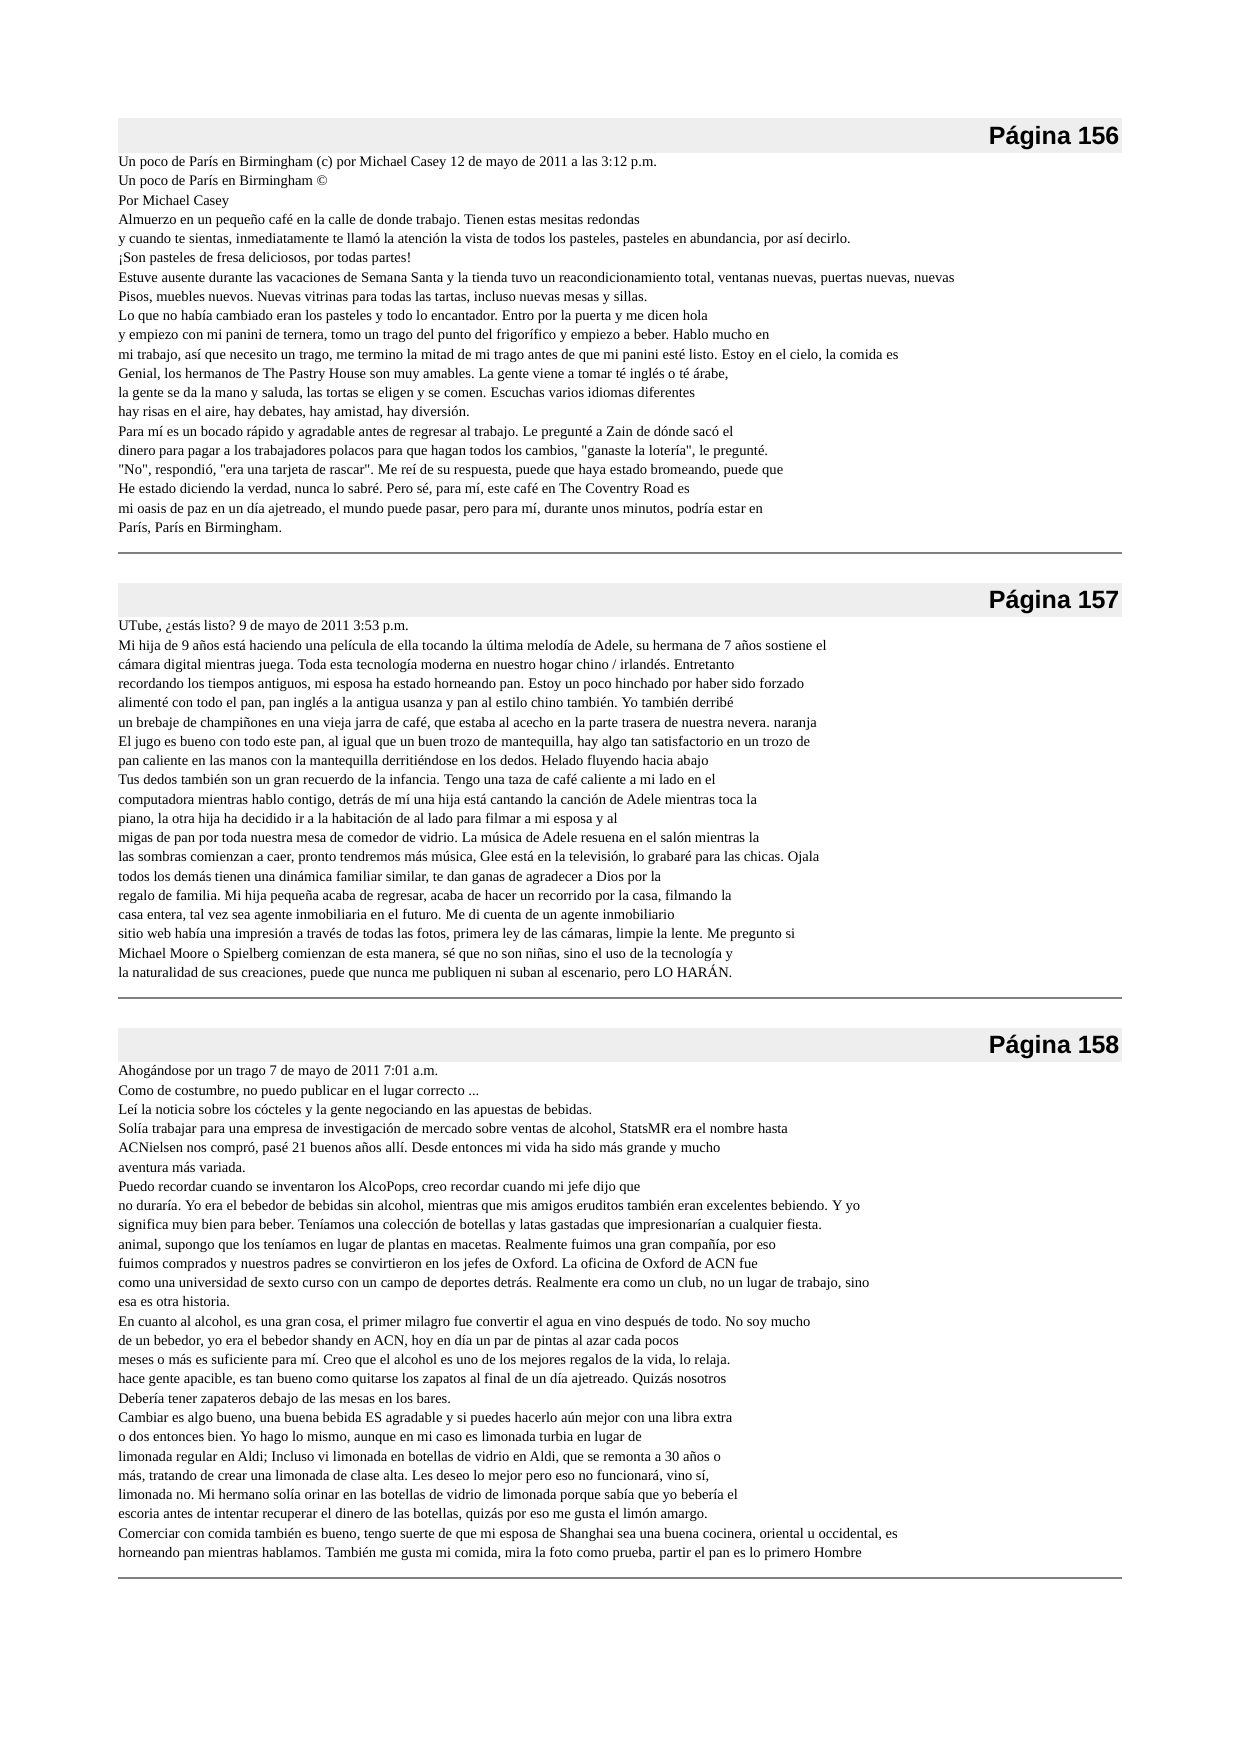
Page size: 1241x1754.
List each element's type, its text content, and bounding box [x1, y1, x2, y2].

text Por Michael Casey [118, 191, 1122, 208]
text hace gente apacible, es tan bueno como quitarse los zapatos al final de un día ajetreado. Quizás nosotros [118, 1370, 1122, 1387]
text la naturalidad de sus creaciones, puede que nunca me publiquen ni suban al escenario, pero LO HARÁN. [118, 964, 1122, 981]
text todos los demás tienen una dinámica familiar similar, te dan ganas de agradecer a Dios por la [118, 867, 1122, 884]
text significa muy bien para beber. Teníamos una colección de botellas y latas gastadas que impresionarían a cualquier fiesta. [118, 1216, 1122, 1233]
text Pisos, muebles nuevos. Nuevas vitrinas para todas las tartas, incluso nuevas mesas y sillas. [118, 288, 1122, 304]
text más, tratando de crear una limonada de clase alta. Les deseo lo mejor pero eso no funcionará, vino sí, [118, 1467, 1122, 1483]
text piano, la otra hija ha decidido ir a la habitación de al lado para filmar a mi esposa y al [118, 810, 1122, 826]
text ¡Son pasteles de fresa deliciosos, por todas partes! [118, 249, 1122, 266]
text de un bebedor, yo era el bebedor shandy en ACN, hoy en día un par de pintas al azar cada pocos [118, 1332, 1122, 1348]
text sitio web había una impresión a través de todas las fotos, primera ley de las cámaras, limpie la lente. Me pregunto si [118, 925, 1122, 942]
text Un poco de París en Birmingham © [118, 172, 1122, 189]
text pan caliente en las manos con la mantequilla derritiéndose en los dedos. Helado fluyendo hacia abajo [118, 752, 1122, 769]
text dinero para pagar a los trabajadores polacos para que hagan todos los cambios, "ganaste la lotería", le pregunté. [118, 442, 1122, 458]
text esa es otra historia. [118, 1293, 1122, 1310]
text fuimos comprados y nuestros padres se convirtieron en los jefes de Oxford. La oficina de Oxford de ACN fue [118, 1255, 1122, 1271]
text limonada regular en Aldi; Incluso vi limonada en botellas de vidrio en Aldi, que se remonta a 30 años o [118, 1447, 1122, 1464]
text y empiezo con mi panini de ternera, tomo un trago del punto del frigorífico y empiezo a beber. Hablo mucho en [118, 326, 1122, 343]
text Cambiar es algo bueno, una buena bebida ES agradable y si puedes hacerlo aún mejor con una libra extra [118, 1409, 1122, 1426]
text regalo de familia. Mi hija pequeña acaba de regresar, acaba de hacer un recorrido por la casa, filmando la [118, 887, 1122, 903]
text En cuanto al alcohol, es una gran cosa, el primer milagro fue convertir el agua en vino después de todo. No soy mucho [118, 1312, 1122, 1329]
text y cuando te sientas, inmediatamente te llamó la atención la vista de todos los pasteles, pasteles en abundancia, por así decirlo. [118, 230, 1122, 247]
text la gente se da la mano y saluda, las tortas se eligen y se comen. Escuchas varios idiomas diferentes [118, 384, 1122, 401]
text como una universidad de sexto curso con un campo de deportes detrás. Realmente era como un club, no un lugar de trabajo, sino [118, 1274, 1122, 1291]
text escoria antes de intentar recuperar el dinero de las botellas, quizás por eso me gusta el limón amargo. [118, 1505, 1122, 1522]
text mi trabajo, así que necesito un trago, me termino la mitad de mi trago antes de que mi panini esté listo. Estoy en el cielo, la comida es [118, 345, 1122, 362]
text "No", respondió, "era una tarjeta de rascar". Me reí de su respuesta, puede que haya estado bromeando, puede que [118, 461, 1122, 478]
text El jugo es bueno con todo este pan, al igual que un buen trozo de mantequilla, hay algo tan satisfactorio en un trozo de [118, 733, 1122, 749]
table_header Página 156 [118, 118, 1122, 153]
text Comerciar con comida también es bueno, tengo suerte de que mi esposa de Shanghai sea una buena cocinera, oriental u occidental, es [118, 1524, 1122, 1541]
text Estuve ausente durante las vacaciones de Semana Santa y la tienda tuvo un reacondicionamiento total, ventanas nuevas, puertas nuevas, nuevas [118, 268, 1122, 285]
text migas de pan por toda nuestra mesa de comedor de vidrio. La música de Adele resuena en el salón mientras la [118, 829, 1122, 846]
text Para mí es un bocado rápido y agradable antes de regresar al trabajo. Le pregunté a Zain de dónde sacó el [118, 422, 1122, 439]
text recordando los tiempos antiguos, mi esposa ha estado horneando pan. Estoy un poco hinchado por haber sido forzado [118, 675, 1122, 692]
text Un poco de París en Birmingham (c) por Michael Casey 12 de mayo de 2011 a las 3:12 p.m. [118, 153, 1122, 169]
text las sombras comienzan a caer, pronto tendremos más música, Glee está en la televisión, lo grabaré para las chicas. Ojala [118, 848, 1122, 865]
text mi oasis de paz en un día ajetreado, el mundo puede pasar, pero para mí, durante unos minutos, podría estar en [118, 499, 1122, 516]
text un brebaje de champiñones en una vieja jarra de café, que estaba al acecho en la parte trasera de nuestra nevera. naranja [118, 713, 1122, 730]
text casa entera, tal vez sea agente inmobiliaria en el futuro. Me di cuenta de un agente inmobiliario [118, 906, 1122, 923]
text Solía ​​trabajar para una empresa de investigación de mercado sobre ventas de alcohol, StatsMR era el nombre hasta [118, 1120, 1122, 1137]
text Lo que no había cambiado eran los pasteles y todo lo encantador. Entro por la puerta y me dicen hola [118, 307, 1122, 324]
text He estado diciendo la verdad, nunca lo sabré. Pero sé, para mí, este café en The Coventry Road es [118, 480, 1122, 497]
text Leí la noticia sobre los cócteles y la gente negociando en las apuestas de bebidas. [118, 1101, 1122, 1117]
text cámara digital mientras juega. Toda esta tecnología moderna en nuestro hogar chino / irlandés. Entretanto [118, 656, 1122, 672]
text animal, supongo que los teníamos en lugar de plantas en macetas. Realmente fuimos una gran compañía, por eso [118, 1235, 1122, 1252]
text limonada no. Mi hermano solía orinar en las botellas de vidrio de limonada porque sabía que yo bebería el [118, 1486, 1122, 1503]
text no duraría. Yo era el bebedor de bebidas sin alcohol, mientras que mis amigos eruditos también eran excelentes bebiendo. Y yo [118, 1197, 1122, 1214]
text UTube, ¿estás listo? 9 de mayo de 2011 3:53 p.m. [118, 617, 1122, 634]
text alimenté con todo el pan, pan inglés a la antigua usanza y pan al estilo chino también. Yo también derribé [118, 694, 1122, 711]
text Michael Moore o Spielberg comienzan de esta manera, sé que no son niñas, sino el uso de la tecnología y [118, 944, 1122, 961]
text Debería tener zapateros debajo de las mesas en los bares. [118, 1389, 1122, 1406]
table_header Página 157 [118, 583, 1122, 617]
text aventura más variada. [118, 1158, 1122, 1175]
text ACNielsen nos compró, pasé 21 buenos años allí. Desde entonces mi vida ha sido más grande y mucho [118, 1139, 1122, 1156]
text Tus dedos también son un gran recuerdo de la infancia. Tengo una taza de café caliente a mi lado en el [118, 771, 1122, 788]
text Almuerzo en un pequeño café en la calle de donde trabajo. Tienen estas mesitas redondas [118, 211, 1122, 227]
text o dos entonces bien. Yo hago lo mismo, aunque en mi caso es limonada turbia en lugar de [118, 1428, 1122, 1445]
text meses o más es suficiente para mí. Creo que el alcohol es uno de los mejores regalos de la vida, lo relaja. [118, 1351, 1122, 1368]
text París, París en Birmingham. [118, 519, 1122, 536]
text Como de costumbre, no puedo publicar en el lugar correcto ... [118, 1081, 1122, 1098]
text computadora mientras hablo contigo, detrás de mí una hija está cantando la canción de Adele mientras toca la [118, 790, 1122, 807]
text Genial, los hermanos de The Pastry House son muy amables. La gente viene a tomar té inglés o té árabe, [118, 365, 1122, 381]
table_header Página 158 [118, 1028, 1122, 1062]
text Ahogándose por un trago 7 de mayo de 2011 7:01 a.m. [118, 1062, 1122, 1079]
text hay risas en el aire, hay debates, hay amistad, hay diversión. [118, 403, 1122, 420]
text Mi hija de 9 años está haciendo una película de ella tocando la última melodía de Adele, su hermana de 7 años sostiene el [118, 636, 1122, 653]
text horneando pan mientras hablamos. También me gusta mi comida, mira la foto como prueba, partir el pan es lo primero Hombre [118, 1544, 1122, 1561]
text Puedo recordar cuando se inventaron los AlcoPops, creo recordar cuando mi jefe dijo que [118, 1178, 1122, 1194]
